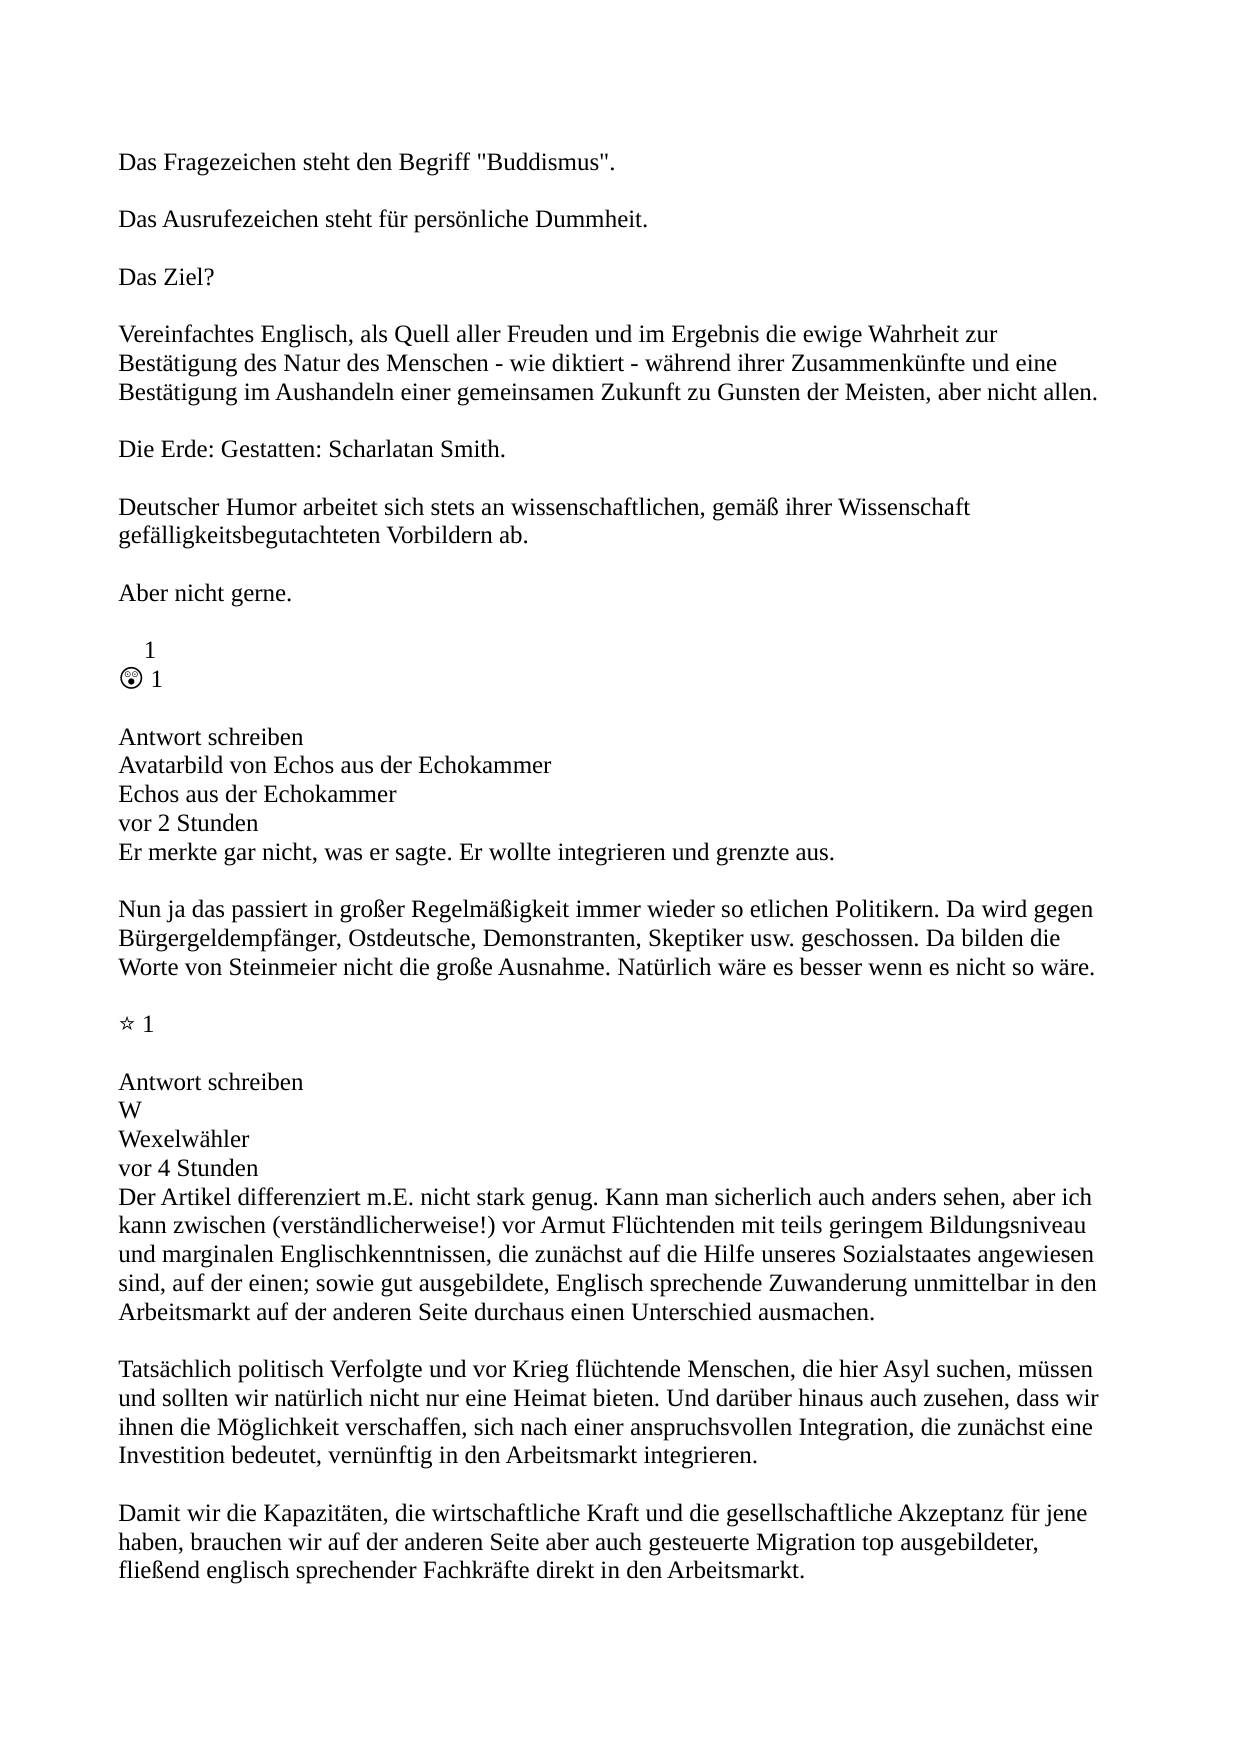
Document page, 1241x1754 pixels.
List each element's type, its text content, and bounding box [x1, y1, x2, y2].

text Aber nicht gerne. [118, 578, 1122, 607]
text Deutscher Humor arbeitet sich stets an wissenschaftlichen, gemäß ihrer Wissenschaft gefälligkeitsbegutachteten Vorbildern ab. [118, 492, 1122, 549]
text Das Ausrufezeichen steht für persönliche Dummheit. [118, 204, 1122, 233]
text 🤨 1 [118, 636, 1122, 664]
text Das Fragezeichen steht den Begriff "Buddismus". [118, 147, 1122, 176]
text Antwort schreiben [118, 722, 1122, 751]
text vor 2 Stunden [118, 808, 1122, 837]
text Das Ziel? [118, 262, 1122, 291]
text Er merkte gar nicht, was er sagte. Er wollte integrieren und grenzte aus. [118, 837, 1122, 866]
text Der Artikel differenziert m.E. nicht stark genug. Kann man sicherlich auch anders sehen, aber ich kann zwischen (verständlicherweise!) vor Armut Flüchtenden mit teils geringem Bildungsniveau und marginalen Englischkenntnissen, die zunächst auf die Hilfe unseres Sozialstaates angewiesen sind, auf der einen; sowie gut ausgebildete, Englisch sprechende Zuwanderung unmittelbar in den Arbeitsmarkt auf der anderen Seite durchaus einen Unterschied ausmachen. [118, 1182, 1122, 1326]
text Vereinfachtes Englisch, als Quell aller Freuden und im Ergebnis die ewige Wahrheit zur Bestätigung des Natur des Menschen - wie diktiert - während ihrer Zusammenkünfte und eine Bestätigung im Aushandeln einer gemeinsamen Zukunft zu Gunsten der Meisten, aber nicht allen. [118, 319, 1122, 406]
text ⭐️ 1 [118, 1009, 1122, 1038]
text Tatsächlich politisch Verfolgte und vor Krieg flüchtende Menschen, die hier Asyl suchen, müssen und sollten wir natürlich nicht nur eine Heimat bieten. Und darüber hinaus auch zusehen, dass wir ihnen die Möglichkeit verschaffen, sich nach einer anspruchsvollen Integration, die zunächst eine Investition bedeutet, vernünftig in den Arbeitsmarkt integrieren. [118, 1354, 1122, 1469]
text vor 4 Stunden [118, 1153, 1122, 1182]
text Wexelwähler [118, 1124, 1122, 1153]
text Antwort schreiben [118, 1067, 1122, 1096]
text Nun ja das passiert in großer Regelmäßigkeit immer wieder so etlichen Politikern. Da wird gegen Bürgergeldempfänger, Ostdeutsche, Demonstranten, Skeptiker usw. geschossen. Da bilden die Worte von Steinmeier nicht die große Ausnahme. Natürlich wäre es besser wenn es nicht so wäre. [118, 894, 1122, 981]
text Damit wir die Kapazitäten, die wirtschaftliche Kraft und die gesellschaftliche Akzeptanz für jene haben, brauchen wir auf der anderen Seite aber auch gesteuerte Migration top ausgebildeter, fließend englisch sprechender Fachkräfte direkt in den Arbeitsmarkt. [118, 1498, 1122, 1584]
text Echos aus der Echokammer [118, 779, 1122, 808]
text Die Erde: Gestatten: Scharlatan Smith. [118, 434, 1122, 463]
text 😲 1 [118, 664, 1122, 693]
text Avatarbild von Echos aus der Echokammer [118, 751, 1122, 779]
text W [118, 1096, 1122, 1124]
